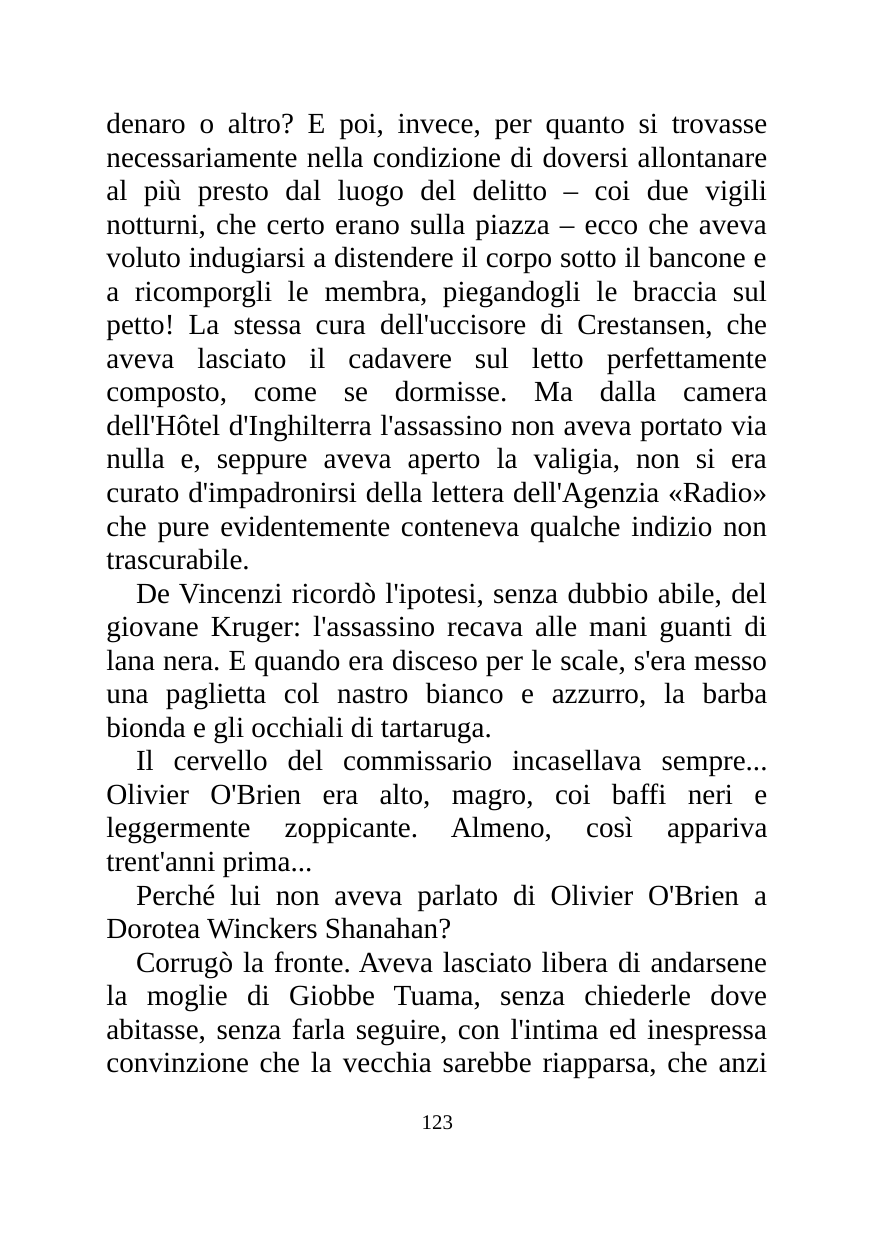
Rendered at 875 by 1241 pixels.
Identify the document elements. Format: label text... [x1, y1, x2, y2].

text denaro o altro? E poi, invece, per quanto si trovasse necessariamente nella condizione di doversi allontanare al più presto dal luogo del delitto – coi due vigili notturni, che certo erano sulla piazza – ecco che aveva voluto indugiarsi a distendere il corpo sotto il bancone e a ricomporgli le membra, piegandogli le braccia sul petto! La stessa cura dell'uccisore di Crestansen, che aveva lasciato il cadavere sul letto perfettamente composto, come se dormisse. Ma dalla camera dell'Hôtel d'Inghilterra l'assassino non aveva portato via nulla e, seppure aveva aperto la valigia, non si era curato d'impadronirsi della lettera dell'Agenzia «Radio» che pure evidentemente conteneva qualche indizio non trascurabile. [106, 106, 768, 576]
text Corrugò la fronte. Aveva lasciato libera di andarsene la moglie di Giobbe Tuama, senza chiederle dove abitasse, senza farla seguire, con l'intima ed inespressa convinzione che la vecchia sarebbe riapparsa, che anzi [106, 945, 768, 1079]
text De Vincenzi ricordò l'ipotesi, senza dubbio abile, del giovane Kruger: l'assassino recava alle mani guanti di lana nera. E quando era disceso per le scale, s'era messo una paglietta col nastro bianco e azzurro, la barba bionda e gli occhiali di tartaruga. [106, 576, 768, 743]
text Perché lui non aveva parlato di Olivier O'Brien a Dorotea Winckers Shanahan? [106, 878, 768, 945]
text Il cervello del commissario incasellava sempre... Olivier O'Brien era alto, magro, coi baffi neri e leggermente zoppicante. Almeno, così appariva trent'anni prima... [106, 743, 768, 878]
